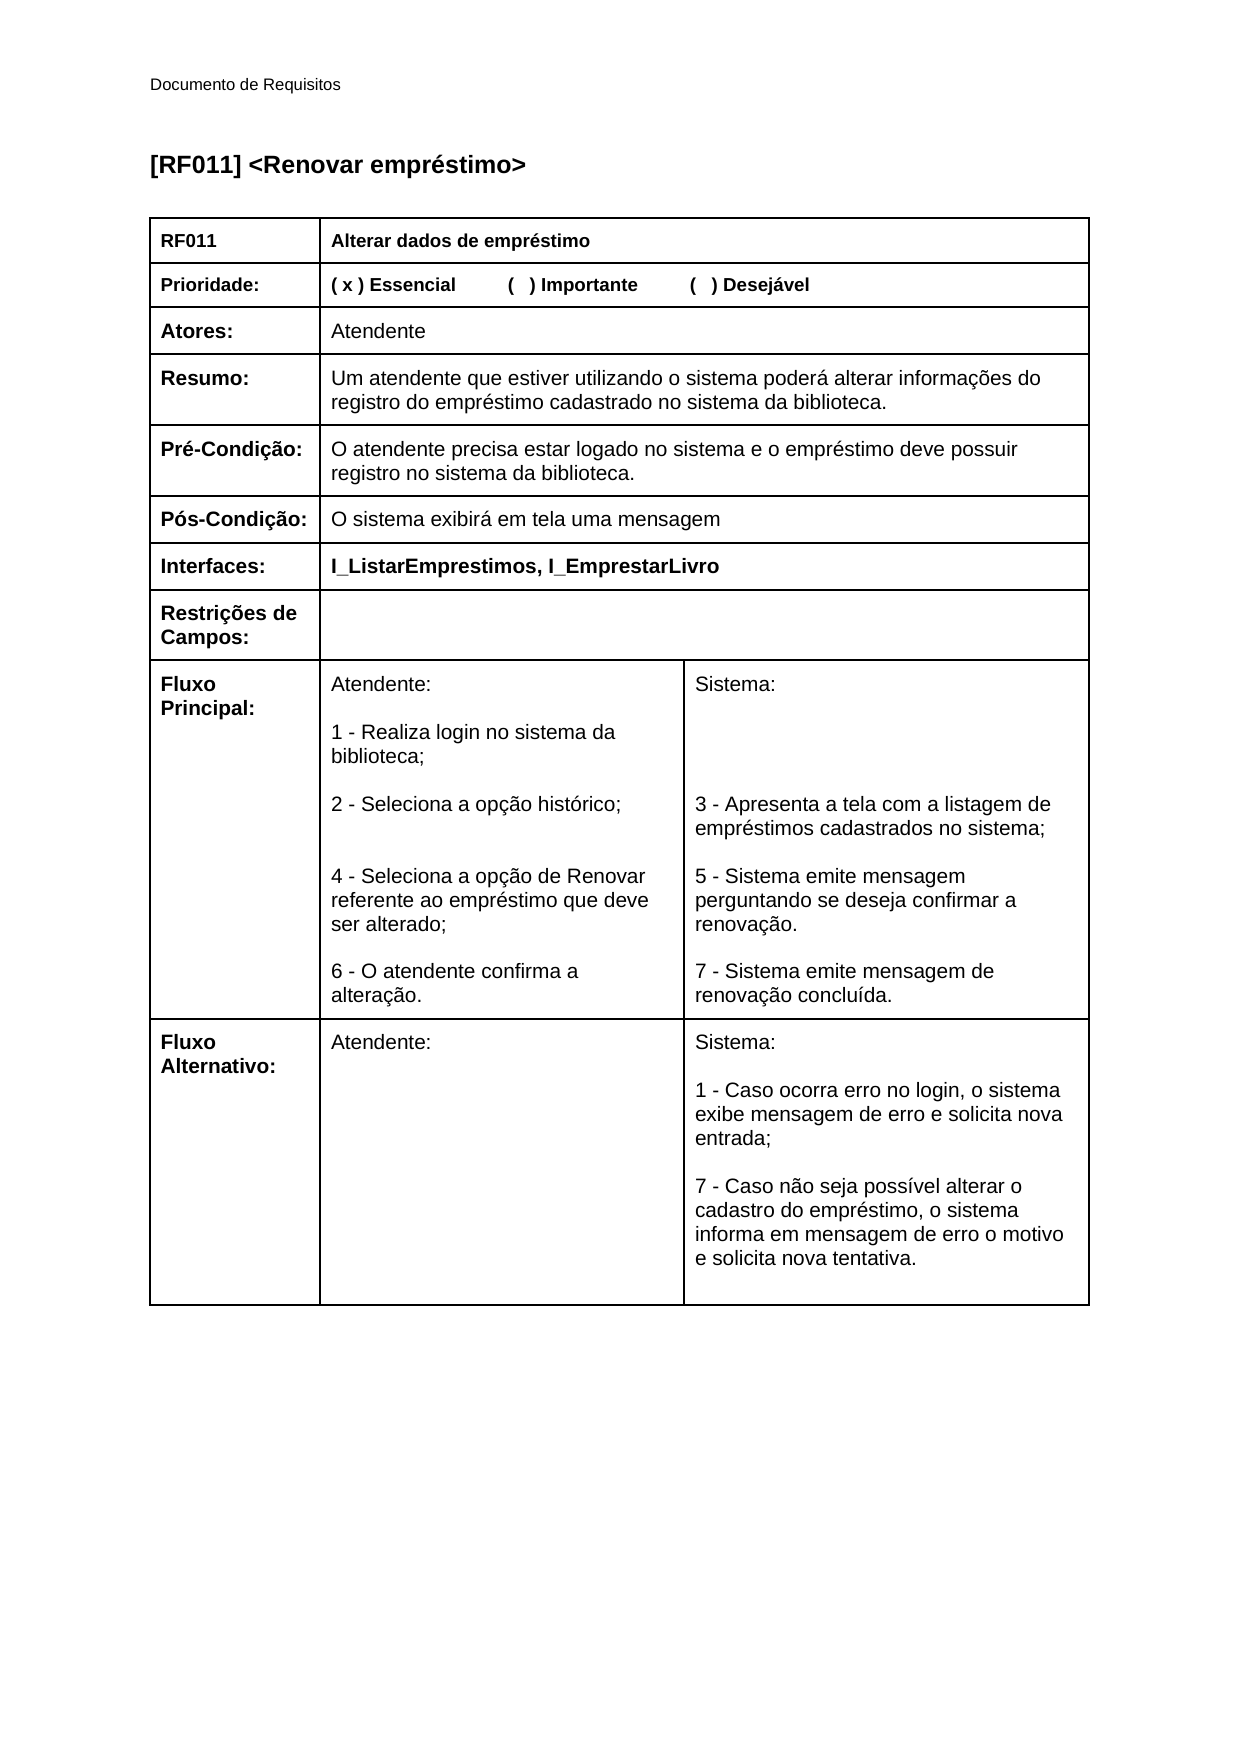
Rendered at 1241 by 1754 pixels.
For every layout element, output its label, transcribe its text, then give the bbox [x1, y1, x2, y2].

table_cell Pós-Condição: [151, 497, 319, 542]
table_cell Atores: [151, 308, 319, 353]
table_cell Um atendente que estiver utilizando o sistema poderá alterar informações do registro do empréstimo cadastrado no sistema da biblioteca. [321, 355, 1088, 424]
table_cell Sistema: 3 - Apresenta a tela com a listagem de empréstimos cadastrados no sistema; 5 - Sistema emite mensagem perguntando se deseja confirmar a renovação. 7 - Sistema emite mensagem de renovação concluída. [685, 661, 1088, 1018]
table_cell Atendente [321, 308, 1088, 353]
subtitle [RF011] <Renovar empréstimo> [150, 150, 1090, 179]
table_cell Interfaces: [151, 544, 319, 588]
table_cell Fluxo Alternativo: [151, 1020, 319, 1304]
table_cell [321, 591, 1088, 659]
table_cell O sistema exibirá em tela uma mensagem [321, 497, 1088, 542]
table_cell Atendente: [321, 1020, 683, 1304]
table_cell Resumo: [151, 355, 319, 424]
table_cell Pré-Condição: [151, 426, 319, 495]
table_cell Atendente: 1 - Realiza login no sistema da biblioteca; 2 - Seleciona a opção histórico; 4 - Seleciona a opção de Renovar referente ao empréstimo que deve ser alterado; 6 - O atendente confirma a alteração. [321, 661, 683, 1018]
table_cell Restrições de Campos: [151, 591, 319, 659]
table_cell ( x ) Essencial ( ) Importante ( ) Desejável [321, 264, 1088, 306]
table_header RF011 [151, 219, 319, 262]
table_cell O atendente precisa estar logado no sistema e o empréstimo deve possuir registro no sistema da biblioteca. [321, 426, 1088, 495]
table_cell Sistema: 1 - Caso ocorra erro no login, o sistema exibe mensagem de erro e solicita nova entrada; 7 - Caso não seja possível alterar o cadastro do empréstimo, o sistema informa em mensagem de erro o motivo e solicita nova tentativa. [685, 1020, 1088, 1304]
table_cell Fluxo Principal: [151, 661, 319, 1018]
table_header Alterar dados de empréstimo [321, 219, 1088, 262]
table_cell Prioridade: [151, 264, 319, 306]
table_cell I_ListarEmprestimos, I_EmprestarLivro [321, 544, 1088, 588]
